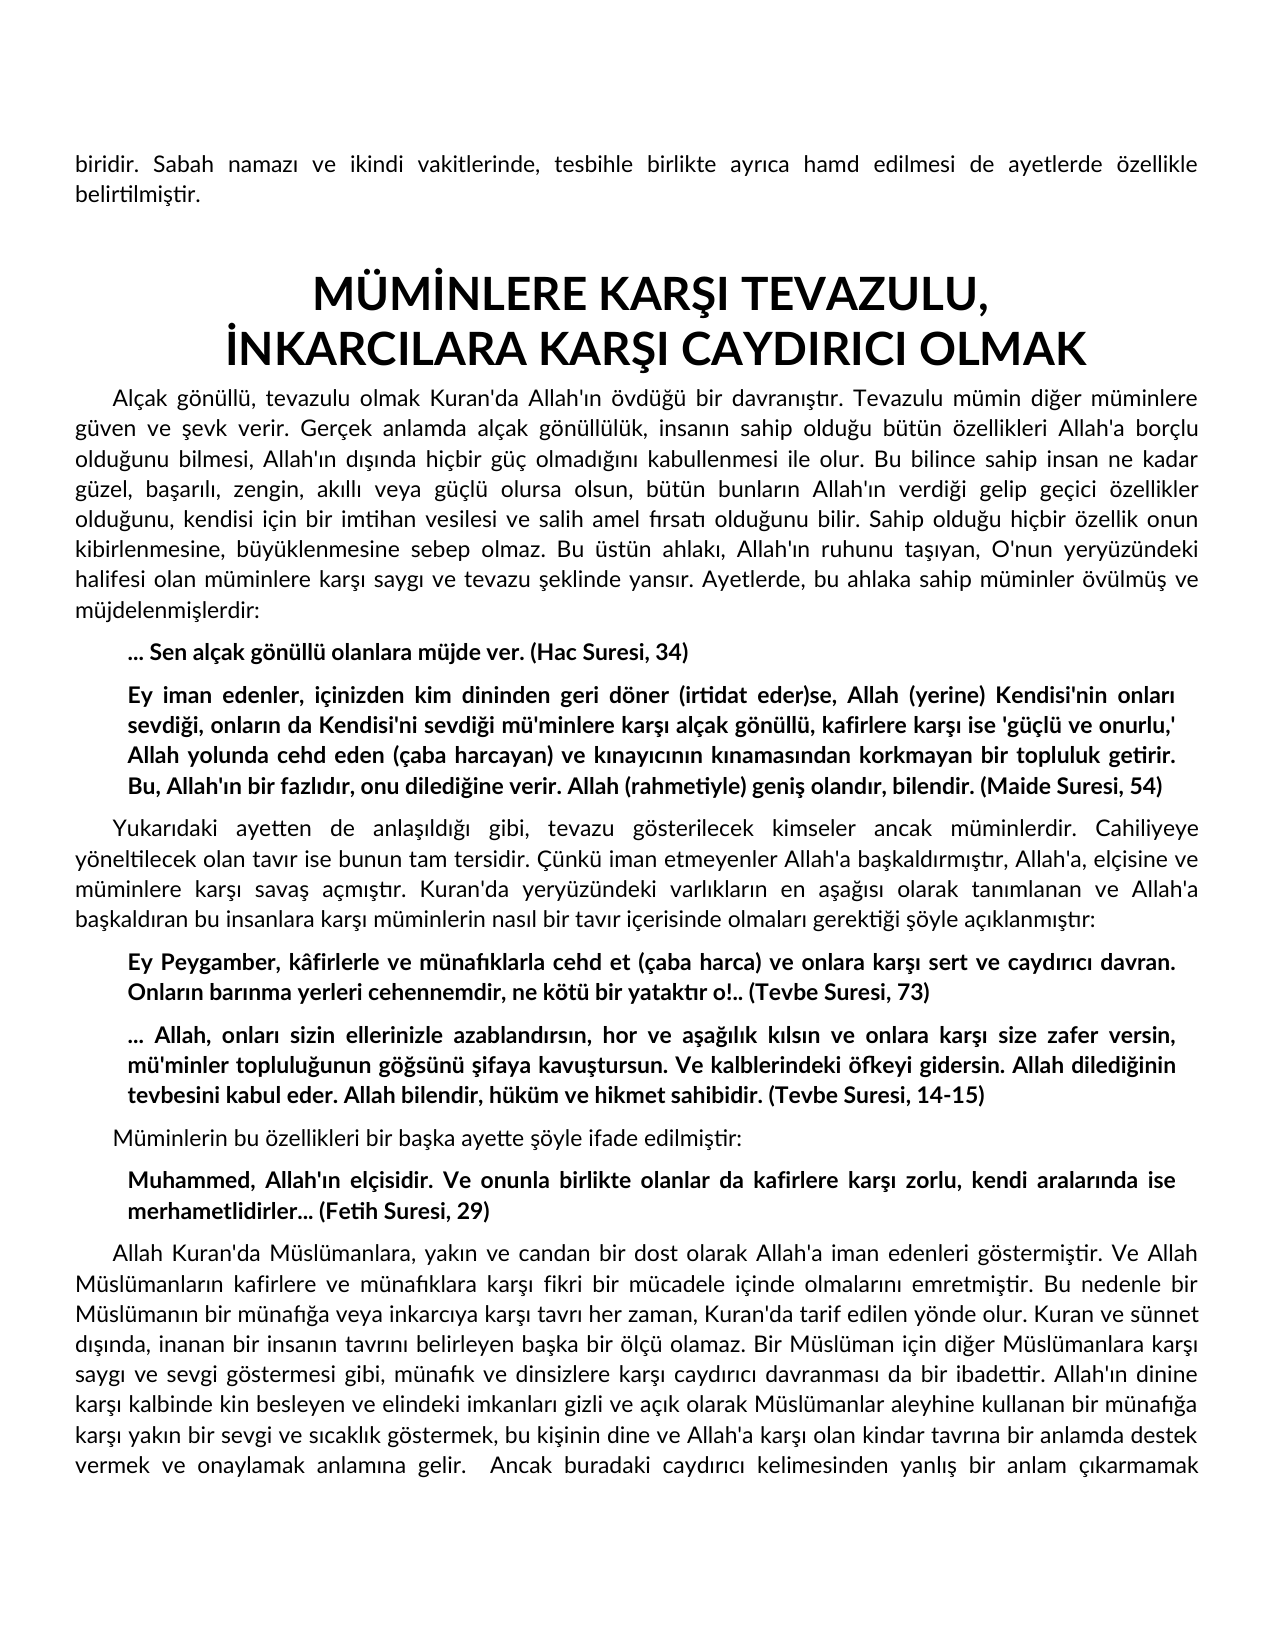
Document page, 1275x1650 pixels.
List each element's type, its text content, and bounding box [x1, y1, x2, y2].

text biridir. Sabah namazı ve ikindi vakitlerinde, tesbihle birlikte ayrıca hamd edilmesi de ayetlerde özellikle belirtilmiştir. [75, 150, 1200, 208]
subtitle MÜMİNLERE KARŞI TEVAZULU, İNKARCILARA KARŞI CAYDIRICI OLMAK [112, 266, 1200, 376]
text Müminlerin bu özellikleri bir başka ayette şöyle ifade edilmiştir: [75, 1123, 1200, 1151]
text Muhammed, Allah'ın elçisidir. Ve onunla birlikte olanlar da kafirlere karşı zorlu, kendi aralarında ise merhametlidirler... (Fetih Suresi, 29) [127, 1166, 1177, 1224]
text Ey iman edenler, içinizden kim dininden geri döner (irtidat eder)se, Allah (yerine) Kendisi'nin onları sevdiği, onların da Kendisi'ni sevdiği mü'minlere karşı alçak gönüllü, kafirlere karşı ise 'güçlü ve onurlu,' Allah yolunda cehd eden (çaba harcayan) ve kınayıcının kınamasından korkmayan bir topluluk getirir. Bu, Allah'ın bir fazlıdır, onu dilediğine verir. Allah (rahmetiyle) geniş olandır, bilendir. (Maide Suresi, 54) [127, 681, 1177, 799]
text ... Sen alçak gönüllü olanlara müjde ver. (Hac Suresi, 34) [127, 638, 1177, 666]
text Ey Peygamber, kâfirlerle ve münafıklarla cehd et (çaba harca) ve onlara karşı sert ve caydırıcı davran. Onların barınma yerleri cehennemdir, ne kötü bir yataktır o!.. (Tevbe Suresi, 73) [127, 947, 1177, 1005]
text Alçak gönüllü, tevazulu olmak Kuran'da Allah'ın övdüğü bir davranıştır. Tevazulu mümin diğer müminlere güven ve şevk verir. Gerçek anlamda alçak gönüllülük, insanın sahip olduğu bütün özellikleri Allah'a borçlu olduğunu bilmesi, Allah'ın dışında hiçbir güç olmadığını kabullenmesi ile olur. Bu bilince sahip insan ne kadar güzel, başarılı, zengin, akıllı veya güçlü olursa olsun, bütün bunların Allah'ın verdiği gelip geçici özellikler olduğunu, kendisi için bir imtihan vesilesi ve salih amel fırsatı olduğunu bilir. Sahip olduğu hiçbir özellik onun kibirlenmesine, büyüklenmesine sebep olmaz. Bu üstün ahlakı, Allah'ın ruhunu taşıyan, O'nun yeryüzündeki halifesi olan müminlere karşı saygı ve tevazu şeklinde yansır. Ayetlerde, bu ahlaka sahip müminler övülmüş ve müjdelenmişlerdir: [75, 384, 1200, 623]
text Allah Kuran'da Müslümanlara, yakın ve candan bir dost olarak Allah'a iman edenleri göstermiştir. Ve Allah Müslümanların kafirlere ve münafıklara karşı fikri bir mücadele içinde olmalarını emretmiştir. Bu nedenle bir Müslümanın bir münafığa veya inkarcıya karşı tavrı her zaman, Kuran'da tarif edilen yönde olur. Kuran ve sünnet dışında, inanan bir insanın tavrını belirleyen başka bir ölçü olamaz. Bir Müslüman için diğer Müslümanlara karşı saygı ve sevgi göstermesi gibi, münafık ve dinsizlere karşı caydırıcı davranması da bir ibadettir. Allah'ın dinine karşı kalbinde kin besleyen ve elindeki imkanları gizli ve açık olarak Müslümanlar aleyhine kullanan bir münafığa karşı yakın bir sevgi ve sıcaklık göstermek, bu kişinin dine ve Allah'a karşı olan kindar tavrına bir anlamda destek vermek ve onaylamak anlamına gelir. Ancak buradaki caydırıcı kelimesinden yanlış bir anlam çıkarmamak [75, 1239, 1200, 1478]
text Yukarıdaki ayetten de anlaşıldığı gibi, tevazu gösterilecek kimseler ancak müminlerdir. Cahiliyeye yöneltilecek olan tavır ise bunun tam tersidir. Çünkü iman etmeyenler Allah'a başkaldırmıştır, Allah'a, elçisine ve müminlere karşı savaş açmıştır. Kuran'da yeryüzündeki varlıkların en aşağısı olarak tanımlanan ve Allah'a başkaldıran bu insanlara karşı müminlerin nasıl bir tavır içerisinde olmaları gerektiği şöyle açıklanmıştır: [75, 814, 1200, 932]
text ... Allah, onları sizin ellerinizle azablandırsın, hor ve aşağılık kılsın ve onlara karşı size zafer versin, mü'minler topluluğunun göğsünü şifaya kavuştursun. Ve kalblerindeki öfkeyi gidersin. Allah dilediğinin tevbesini kabul eder. Allah bilendir, hüküm ve hikmet sahibidir. (Tevbe Suresi, 14-15) [127, 1020, 1177, 1108]
